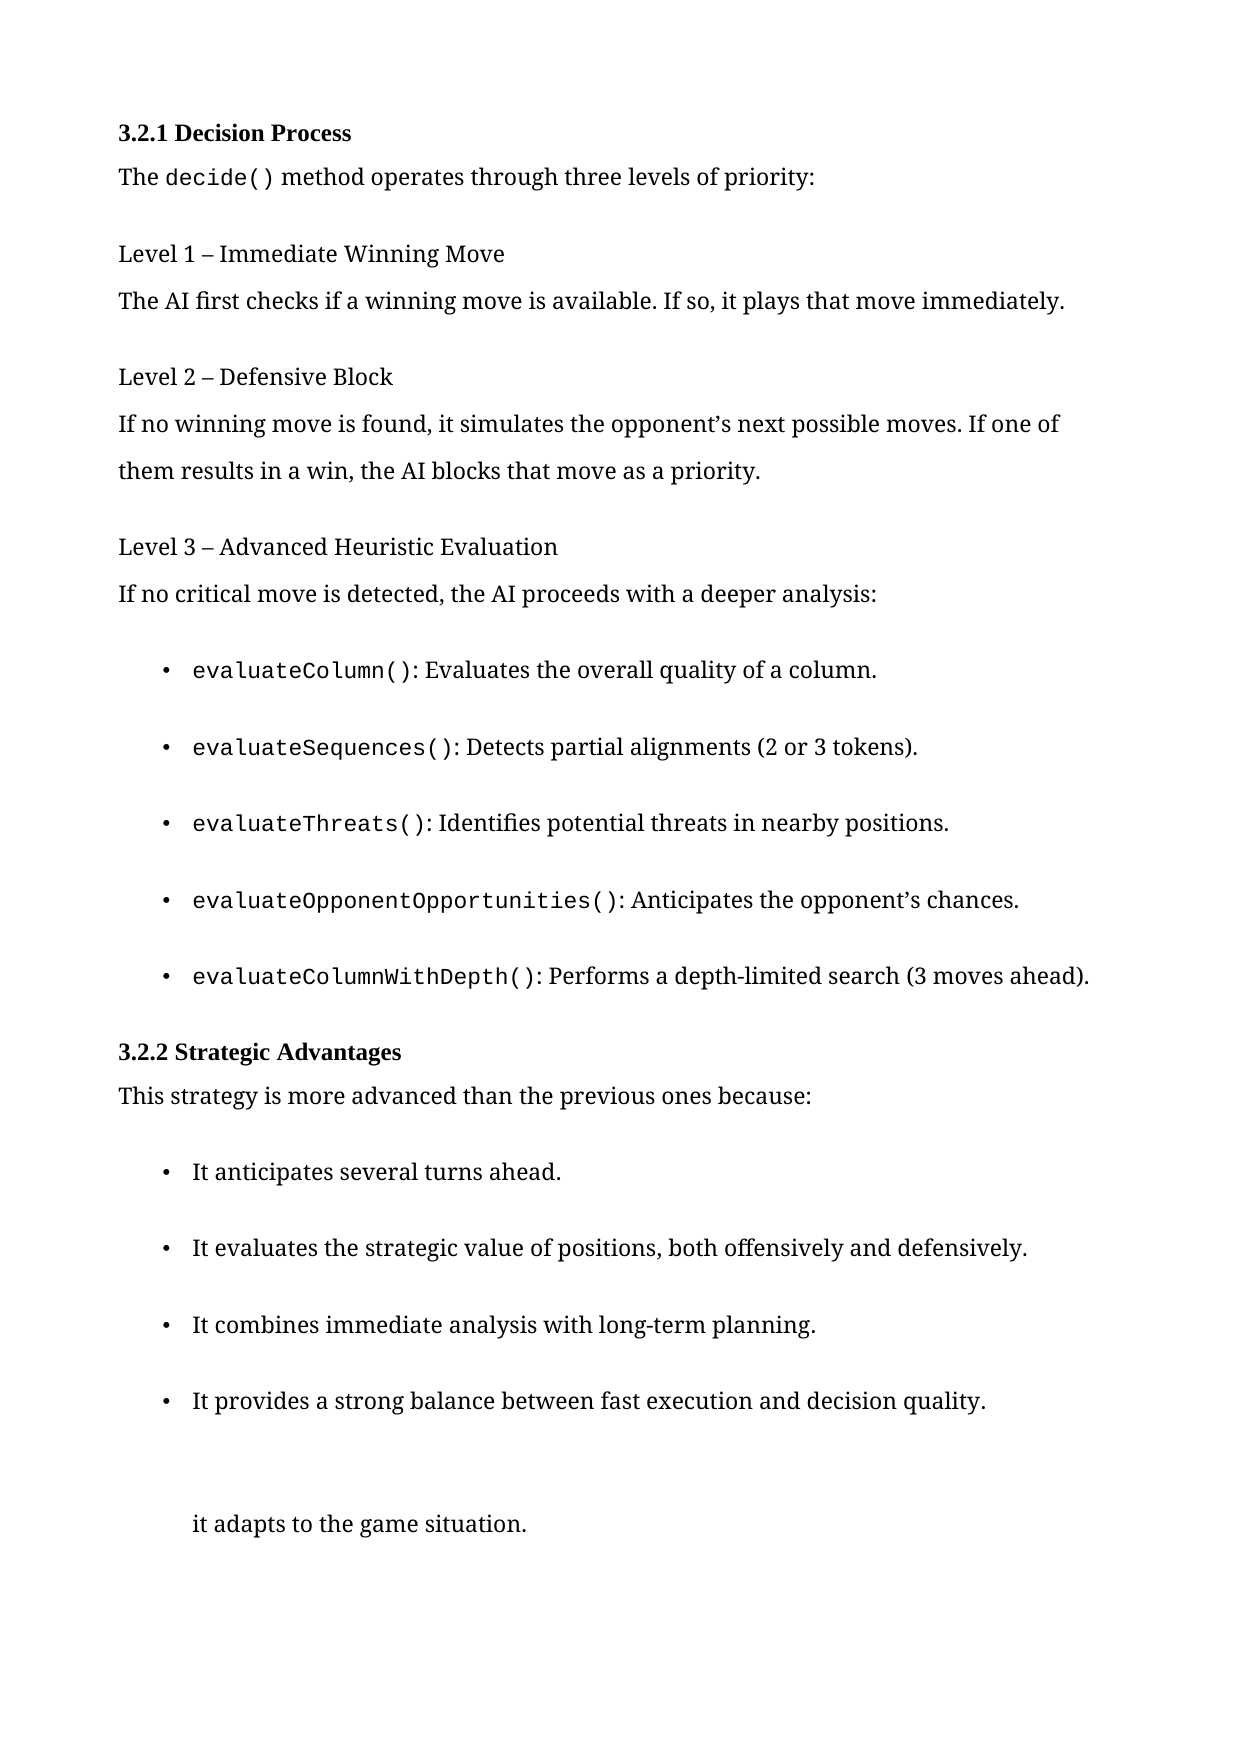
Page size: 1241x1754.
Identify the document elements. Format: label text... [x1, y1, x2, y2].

subtitle 3.2.2 Strategic Advantages [118, 1037, 1122, 1065]
text This strategy is more advanced than the previous ones because: [118, 1080, 1122, 1111]
list it adapts to the game situation. [162, 1461, 1122, 1539]
list evaluateColumn(): Evaluates the overall quality of a column. [162, 654, 1122, 686]
list evaluateOpponentOpportunities(): Anticipates the opponent’s chances. [162, 884, 1122, 915]
list evaluateColumnWithDepth(): Performs a depth-limited search (3 moves ahead). [162, 960, 1122, 991]
list It anticipates several turns ahead. [162, 1156, 1122, 1187]
subtitle 3.2.1 Decision Process [118, 118, 1122, 147]
list evaluateSequences(): Detects partial alignments (2 or 3 tokens). [162, 731, 1122, 762]
list It combines immediate analysis with long-term planning. [162, 1309, 1122, 1340]
text Level 3 – Advanced Heuristic Evaluation If no critical move is detected, the AI proceeds with a deeper analysis: [118, 531, 1122, 609]
list It provides a strong balance between fast execution and decision quality. [162, 1385, 1122, 1416]
list evaluateThreats(): Identifies potential threats in nearby positions. [162, 807, 1122, 838]
text The decide() method operates through three levels of priority: [118, 161, 1122, 193]
list It evaluates the strategic value of positions, both offensively and defensively. [162, 1232, 1122, 1264]
text Level 2 – Defensive Block If no winning move is found, it simulates the opponent’s next possible moves. If one of them results in a win, the AI blocks that move as a priority. [118, 361, 1122, 486]
text Level 1 – Immediate Winning Move The AI first checks if a winning move is available. If so, it plays that move immediately. [118, 238, 1122, 316]
